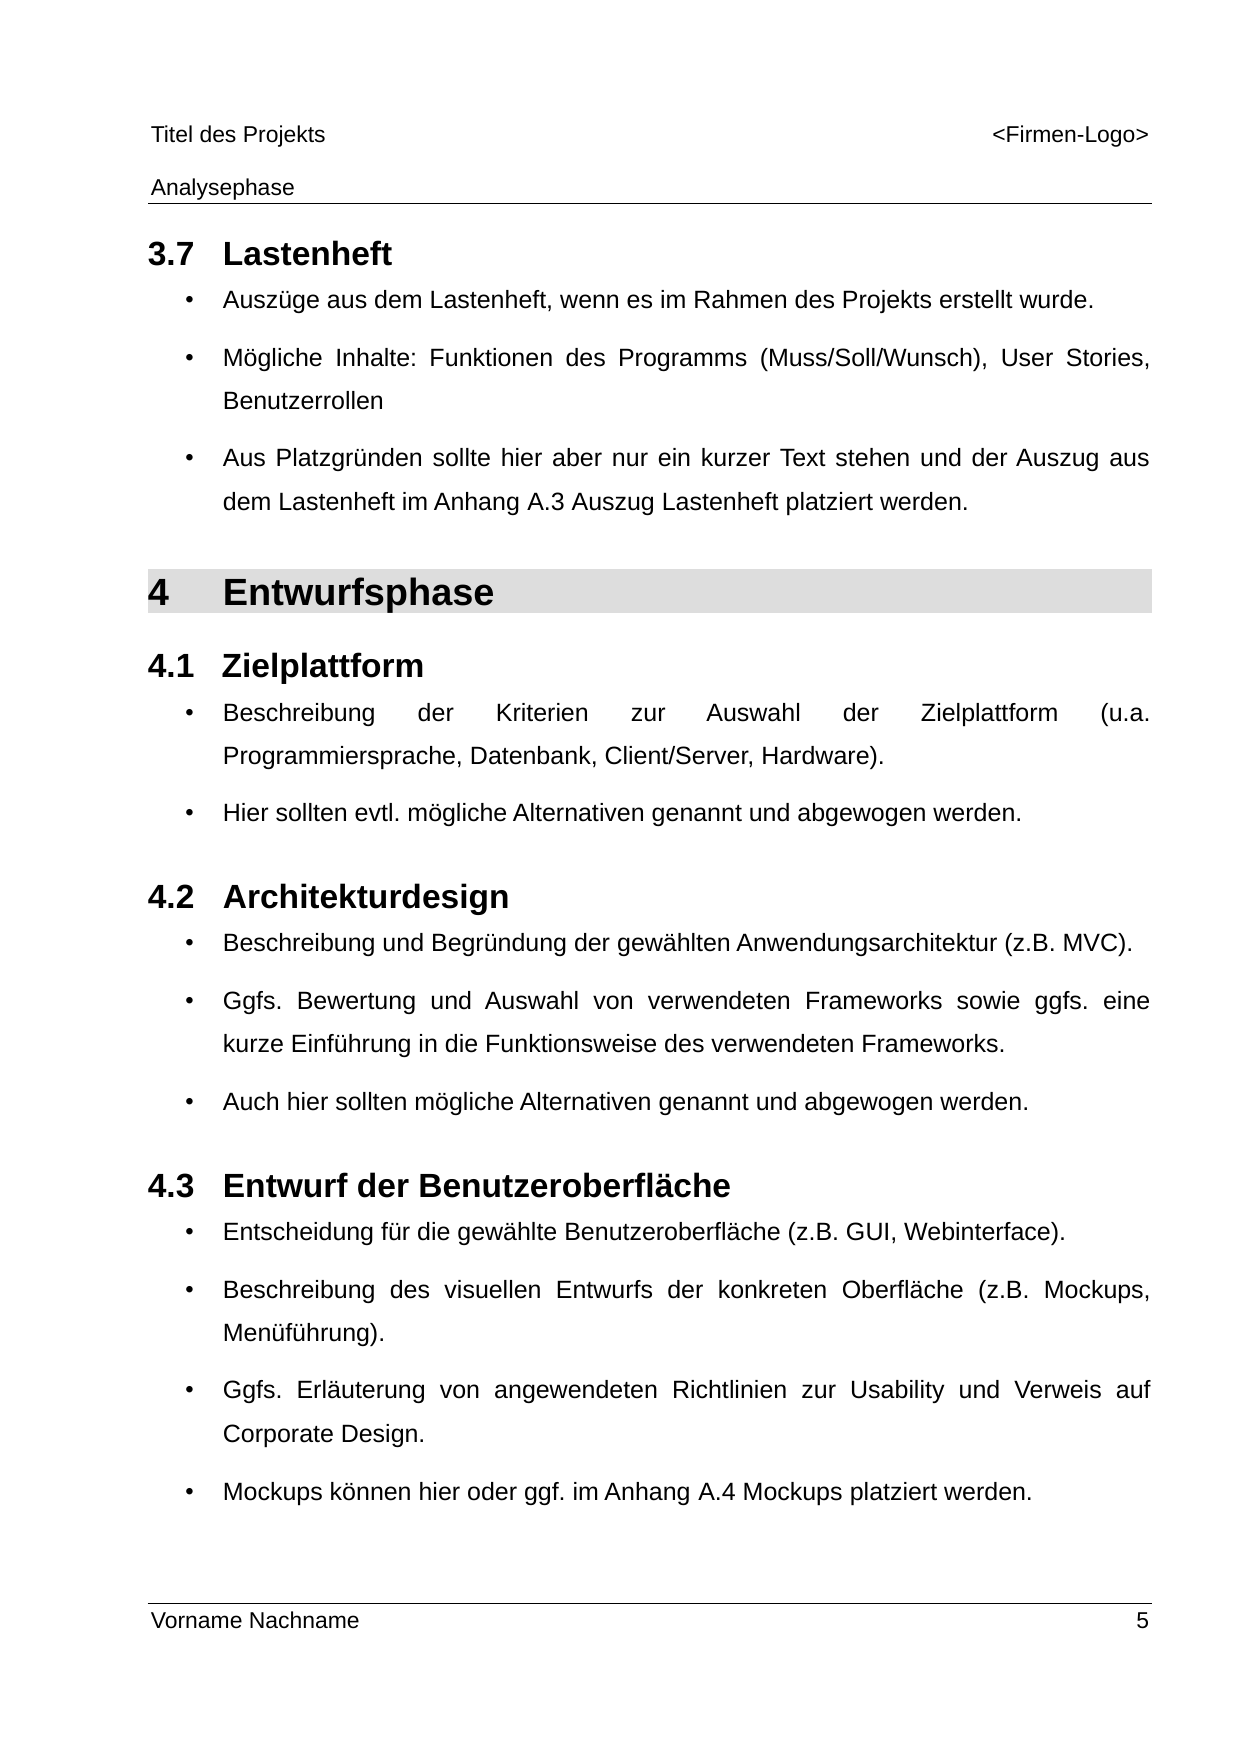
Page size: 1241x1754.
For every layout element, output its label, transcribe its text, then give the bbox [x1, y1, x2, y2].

subtitle Architekturdesign [148, 877, 1152, 916]
subtitle Lastenheft [148, 233, 1152, 272]
list Auszüge aus dem Lastenheft, wenn es im Rahmen des Projekts erstellt wurde. [185, 285, 1152, 313]
list Mockups können hier oder ggf. im Anhang A.4 Mockups platziert werden. [185, 1476, 1152, 1505]
list Entscheidung für die gewählte Benutzeroberfläche (z.B. GUI, Webinterface). [185, 1217, 1152, 1246]
list Beschreibung der Kriterien zur Auswahl der Zielplattform (u.a. Programmiersprache, Datenbank, Client/Server, Hardware). [185, 697, 1152, 769]
list Hier sollten evtl. mögliche Alternativen genannt und abgewogen werden. [185, 798, 1152, 827]
subtitle Zielplattform [148, 646, 1152, 685]
list Aus Platzgründen sollte hier aber nur ein kurzer Text stehen und der Auszug aus dem Lastenheft im Anhang A.3 Auszug Lastenheft platziert werden. [185, 443, 1152, 515]
list Auch hier sollten mögliche Alternativen genannt und abgewogen werden. [185, 1087, 1152, 1116]
list Beschreibung und Begründung der gewählten Anwendungsarchitektur (z.B. MVC). [185, 928, 1152, 957]
list Beschreibung des visuellen Entwurfs der konkreten Oberfläche (z.B. Mockups, Menüführung). [185, 1274, 1152, 1347]
list Mögliche Inhalte: Funktionen des Programms (Muss/Soll/Wunsch), User Stories, Benutzerrollen [185, 342, 1152, 414]
subtitle Entwurfsphase [148, 569, 1152, 613]
list Ggfs. Bewertung und Auswahl von verwendeten Frameworks sowie ggfs. eine kurze Einführung in die Funktionsweise des verwendeten Frameworks. [185, 986, 1152, 1058]
subtitle Entwurf der Benutzeroberfläche [148, 1166, 1152, 1204]
list Ggfs. Erläuterung von angewendeten Richtlinien zur Usability und Verweis auf Corporate Design. [185, 1376, 1152, 1447]
